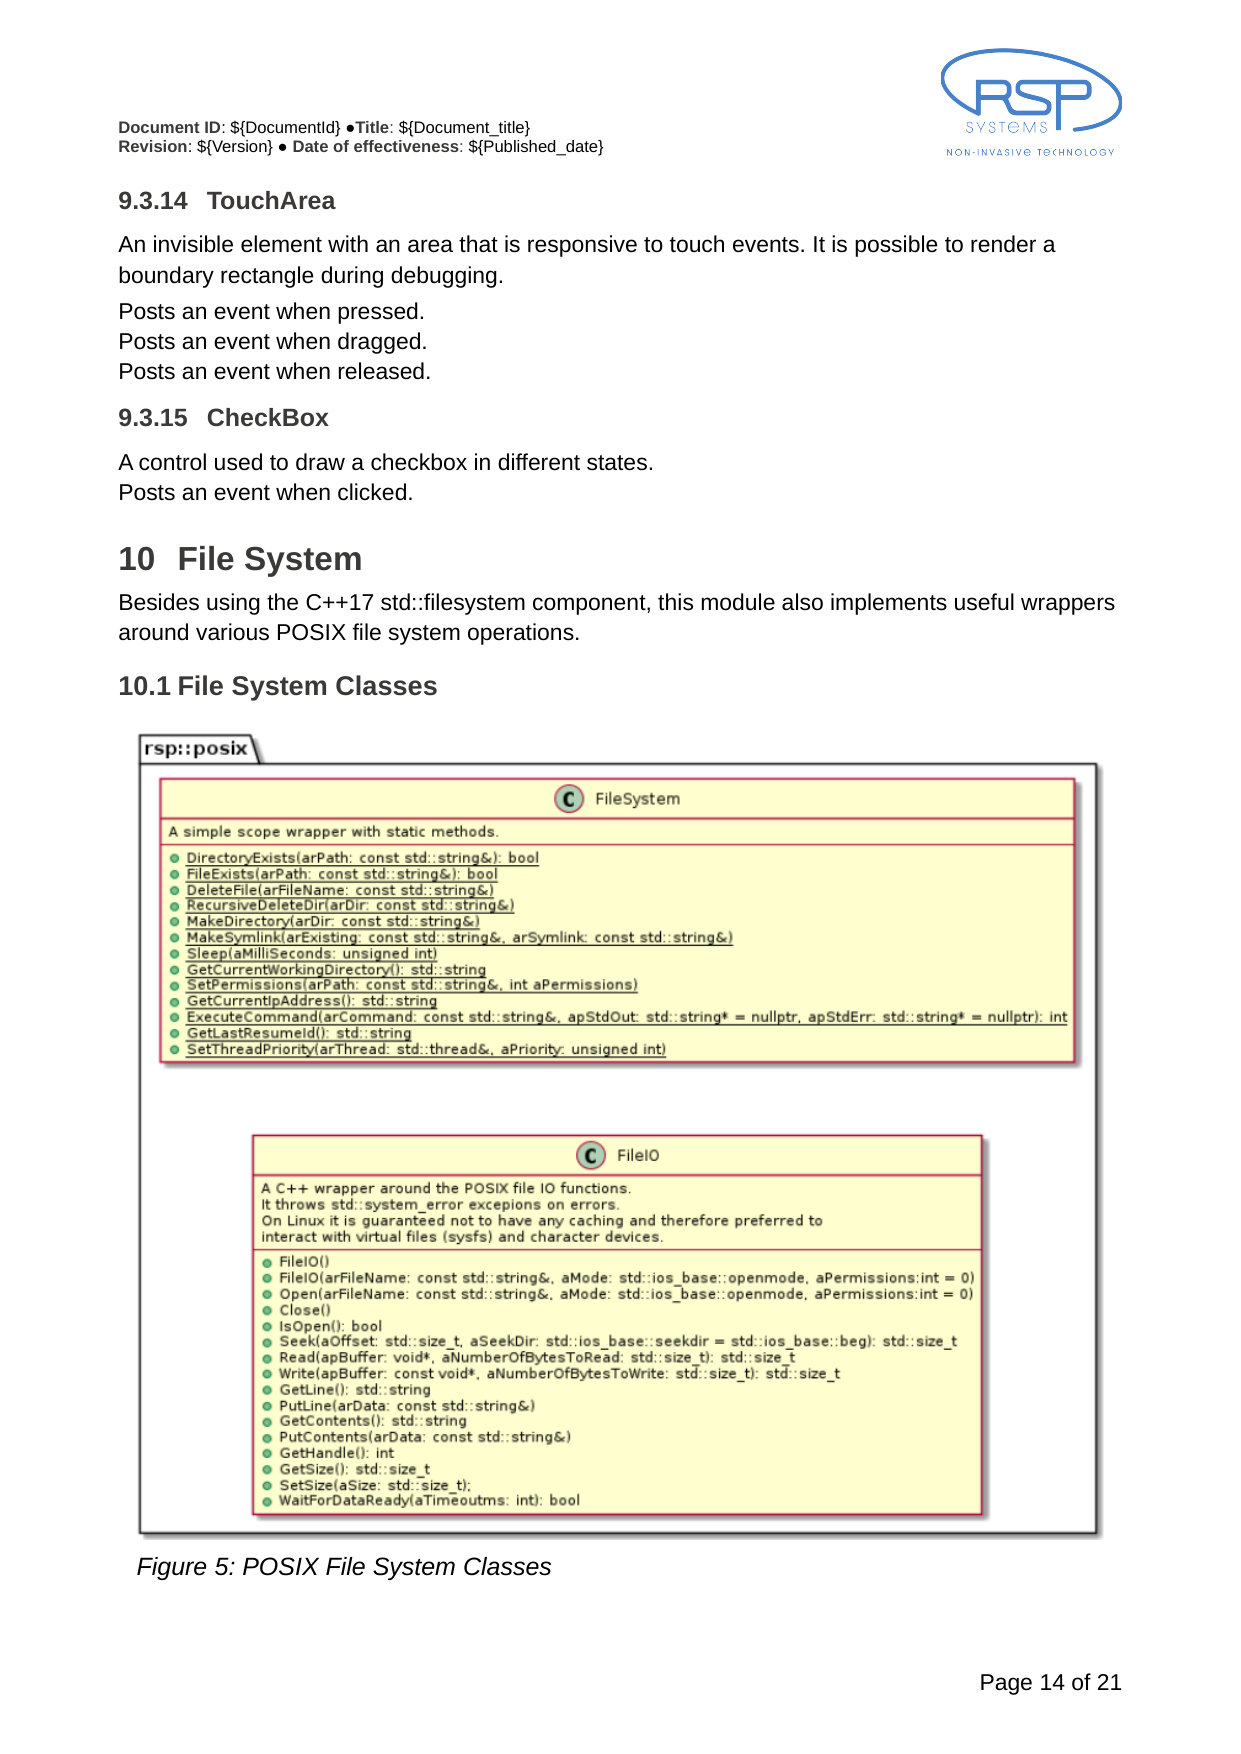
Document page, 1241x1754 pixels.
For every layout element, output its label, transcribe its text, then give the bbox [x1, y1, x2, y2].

subtitle File System Classes [118, 670, 1122, 702]
picture [941, 48, 1123, 156]
text A control used to draw a checkbox in different states. Posts an event when clicked. [118, 448, 1122, 505]
text Figure 5: POSIX File System Classes [136, 1540, 1104, 1581]
subtitle CheckBox [118, 403, 1122, 432]
subtitle TouchArea [118, 186, 1122, 215]
text An invisible element with an area that is responsive to touch events. It is possible to render a boundary rectangle during debugging. [118, 231, 1122, 288]
text Besides using the C++17 std::filesystem component, this module also implements useful wrappers around various POSIX file system operations. [118, 589, 1122, 646]
picture [136, 731, 1104, 1540]
text Posts an event when pressed. Posts an event when dragged. Posts an event when released. [118, 298, 1122, 384]
subtitle File System [118, 539, 1122, 577]
